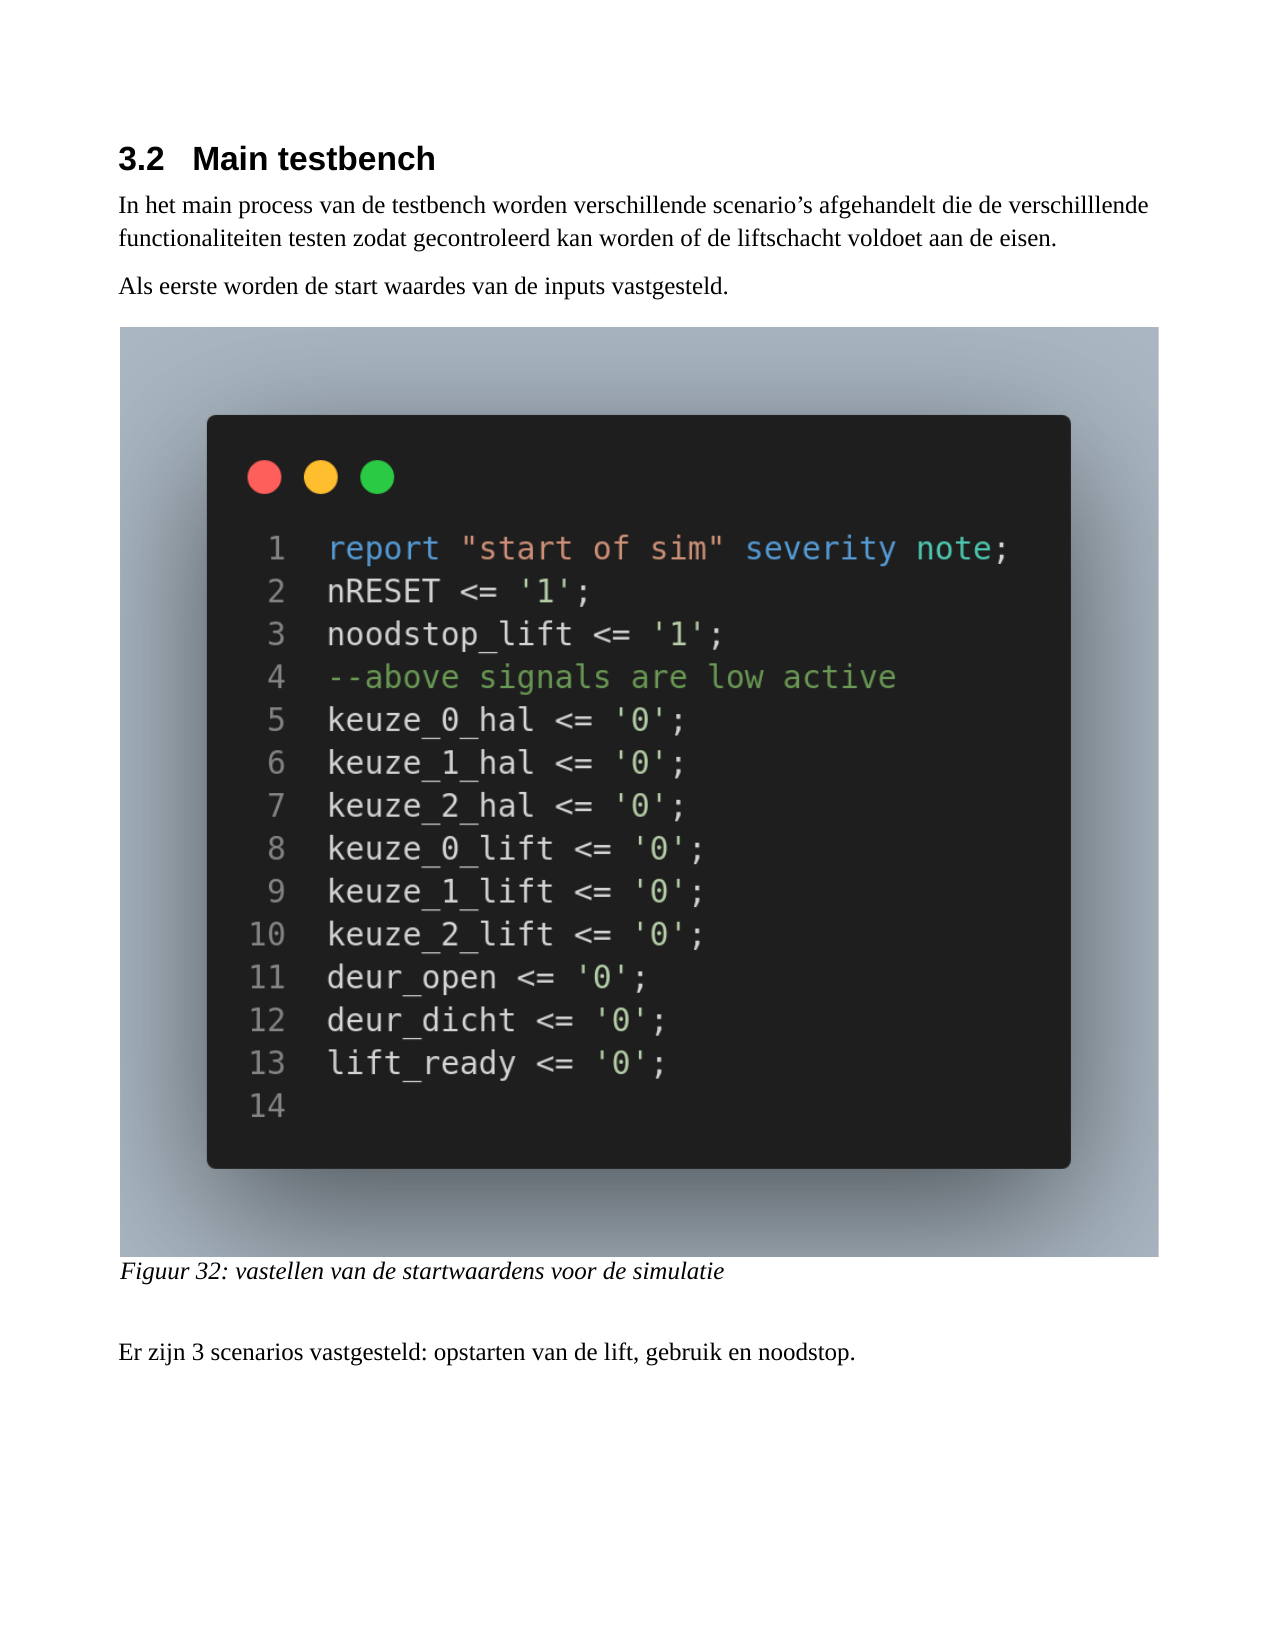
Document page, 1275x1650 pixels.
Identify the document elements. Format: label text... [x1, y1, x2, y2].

text [120, 315, 1159, 327]
subtitle Main testbench [118, 139, 1157, 178]
text Als eerste worden de start waardes van de inputs vastgesteld. [118, 271, 1157, 299]
text Er zijn 3 scenarios vastgesteld: opstarten van de lift, gebruik en noodstop. [118, 1337, 1157, 1366]
text In het main process van de testbench worden verschillende scenario’s afgehandelt die de verschilllende functionaliteiten testen zodat gecontroleerd kan worden of de liftschacht voldoet aan de eisen. [118, 190, 1157, 252]
picture [120, 327, 1159, 1257]
text Figuur 32: vastellen van de startwaardens voor de simulatie [120, 1257, 1159, 1285]
